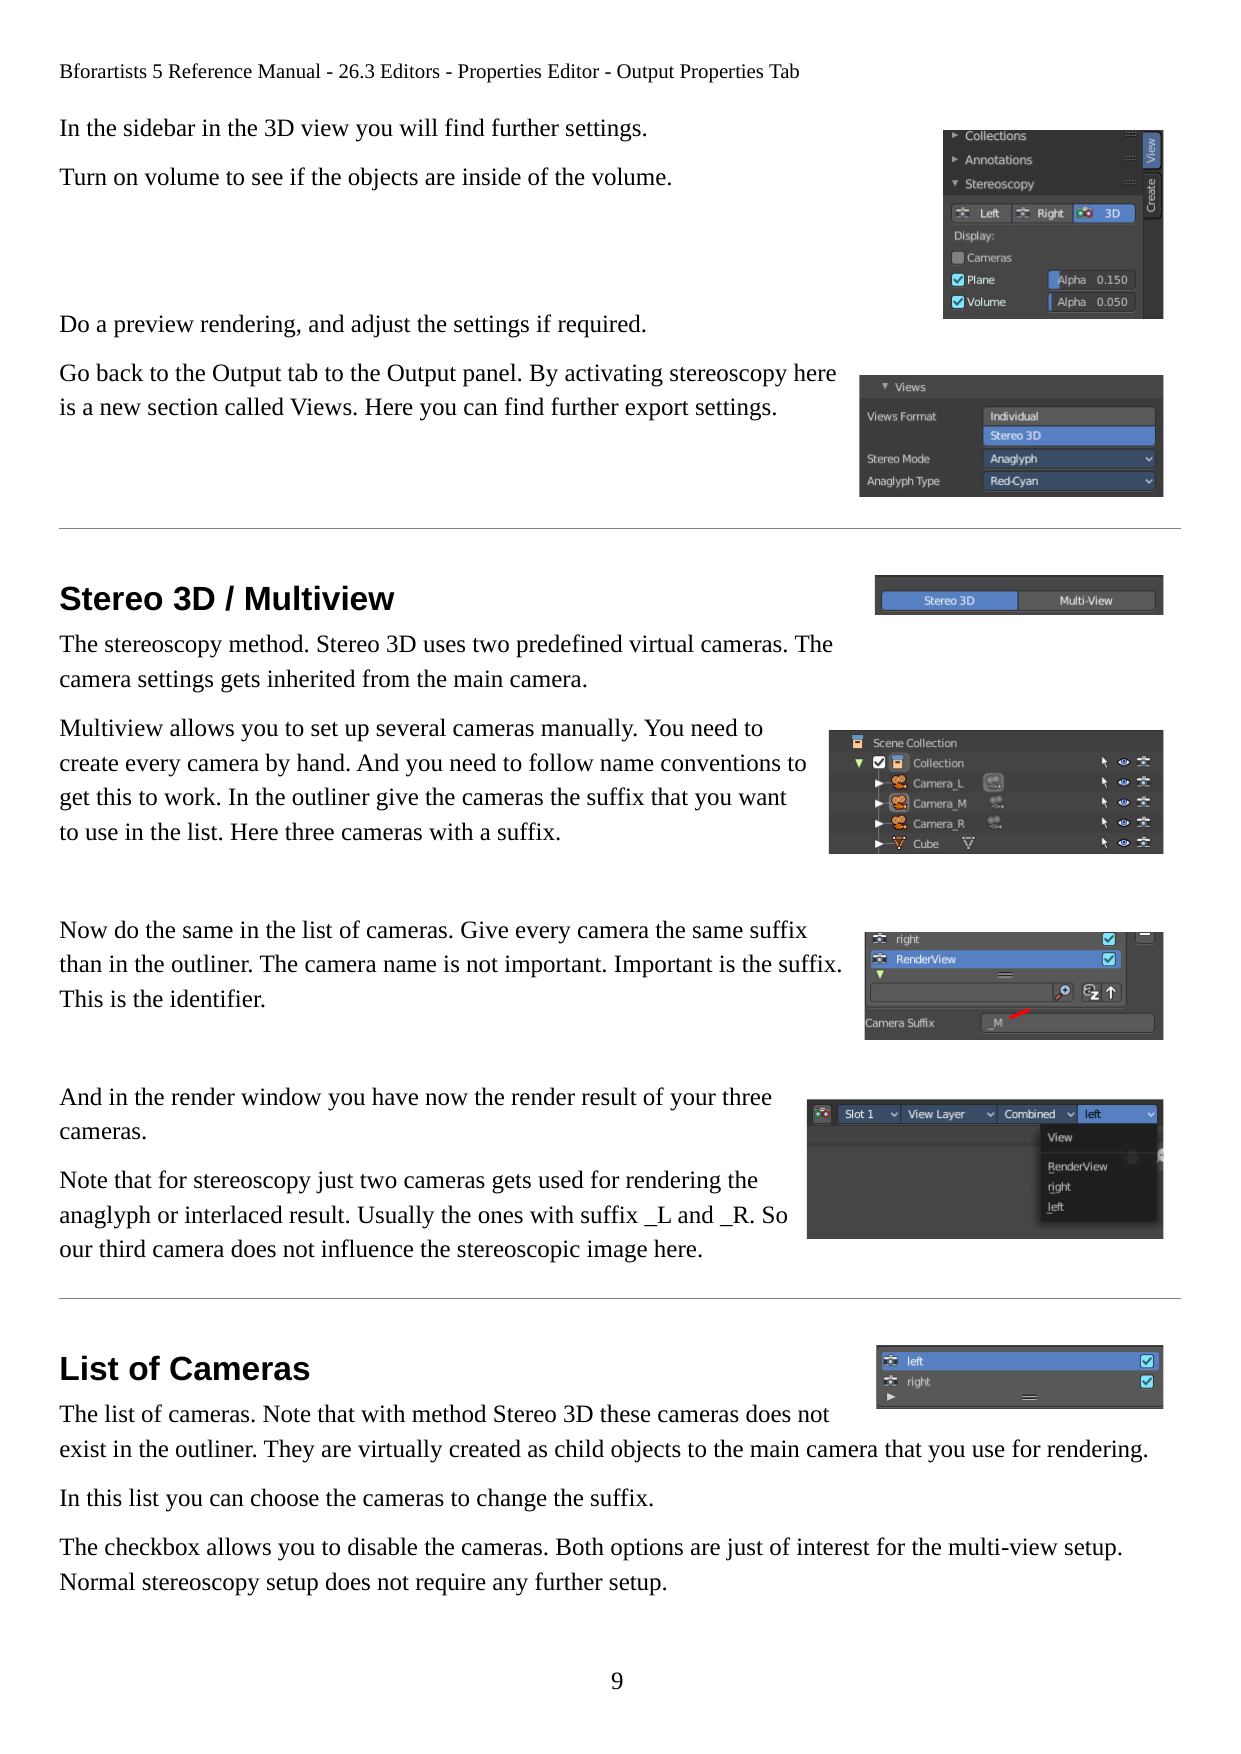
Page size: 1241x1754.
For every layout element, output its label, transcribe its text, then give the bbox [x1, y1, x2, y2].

picture [876, 1345, 1164, 1409]
subtitle List of Cameras [59, 1348, 876, 1387]
text The stereoscopy method. Stereo 3D uses two predefined virtual cameras. The camera settings gets inherited from the main camera. [59, 629, 1181, 693]
text Multiview allows you to set up several cameras manually. You need to create every camera by hand. And you need to follow name conventions to get this to work. In the outliner give the cameras the suffix that you want to use in the list. Here three cameras with a suffix. [59, 713, 1181, 845]
picture [859, 375, 1164, 497]
text The list of cameras. Note that with method Stereo 3D these cameras does not exist in the outliner. They are virtually created as child objects to the main camera that you use for rendering. [59, 1399, 1181, 1463]
text The checkbox allows you to disable the cameras. Both options are just of interest for the multi-view setup. Normal stereoscopy setup does not require any further setup. [59, 1532, 1181, 1595]
text Turn on volume to see if the objects are inside of the volume. [59, 162, 943, 190]
text In this list you can choose the cameras to change the suffix. [59, 1483, 1181, 1512]
text Go back to the Output tab to the Output panel. By activating stereoscopy here is a new section called Views. Here you can find further export settings. [59, 358, 1181, 421]
picture [864, 932, 1164, 1040]
picture [828, 730, 1164, 854]
text Note that for stereoscopy just two cameras gets used for rendering the anaglyph or interlaced result. Usually the ones with suffix _L and _R. So our third camera does not influence the stereoscopic image here. [59, 1165, 1181, 1263]
text In the sidebar in the 3D view you will find further settings. [59, 113, 1181, 141]
text Now do the same in the list of cameras. Give every camera the same suffix than in the outliner. The camera name is not important. Important is the suffix. This is the identifier. [59, 915, 1181, 1012]
text Do a preview rendering, and adjust the settings if required. [59, 309, 1181, 338]
picture [806, 1099, 1164, 1239]
subtitle Stereo 3D / Multiview [59, 578, 1181, 617]
picture [874, 575, 1164, 615]
picture [943, 130, 1164, 319]
text And in the render window you have now the render result of your three cameras. [59, 1082, 1181, 1145]
subtitle [1164, 1348, 1181, 1387]
